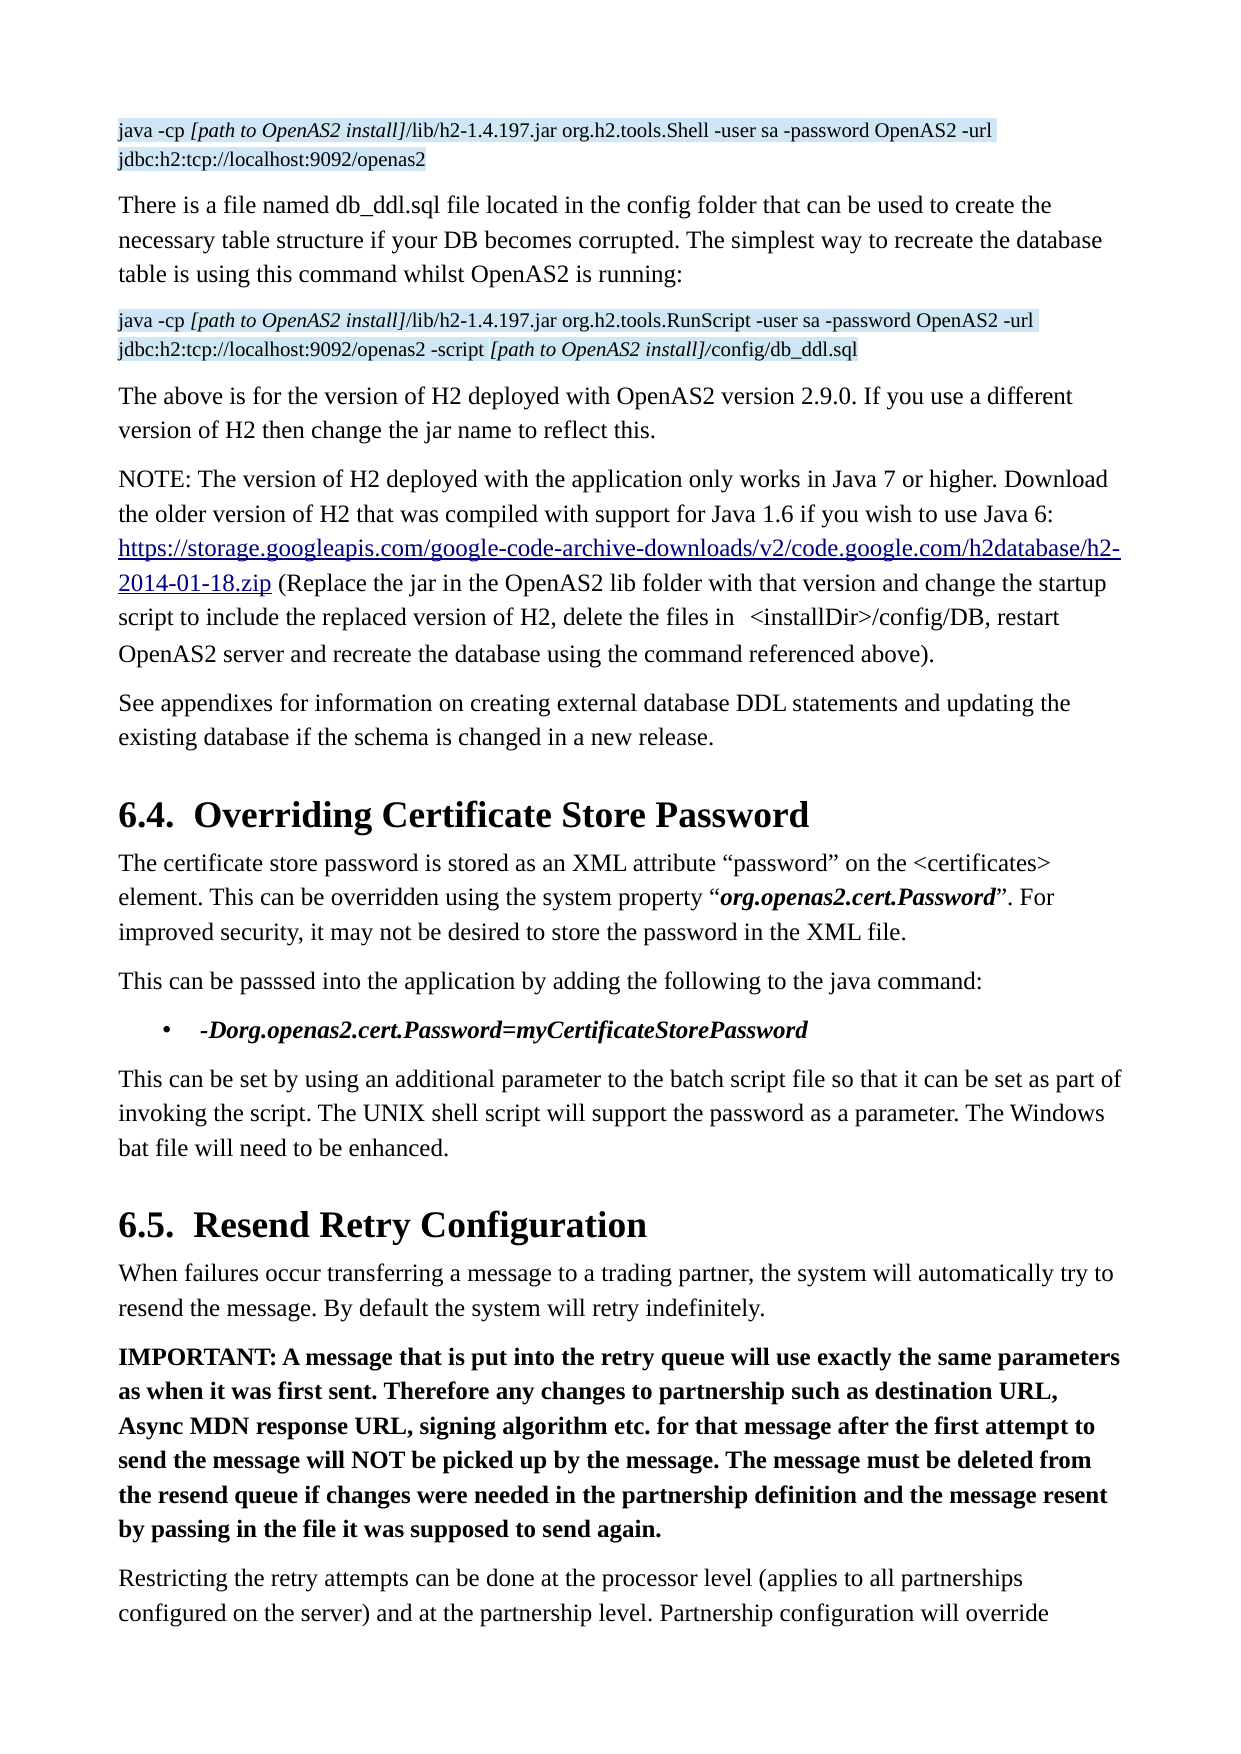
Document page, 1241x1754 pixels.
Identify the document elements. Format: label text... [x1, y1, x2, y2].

text See appendixes for information on creating external database DDL statements and updating the existing database if the schema is changed in a new release. [118, 688, 1122, 751]
subtitle Overriding Certificate Store Password [118, 792, 1122, 835]
text Restricting the retry attempts can be done at the processor level (applies to all partnerships configured on the server) and at the partnership level. Partnership configuration will override [118, 1563, 1122, 1627]
text There is a file named db_ddl.sql file located in the config folder that can be used to create the necessary table structure if your DB becomes corrupted. The simplest way to recreate the database table is using this command whilst OpenAS2 is running: [118, 190, 1122, 288]
text NOTE: The version of H2 deployed with the application only works in Java 7 or higher. Download the older version of H2 that was compiled with support for Java 1.6 if you wish to use Java 6: https://storage.googleapis.com/google-code-archive-downloads/v2/code.google.com/h2database/h2-2014-01-18.zip (Replace the jar in the OpenAS2 lib folder with that version and change the startup script to include the replaced version of H2, delete the files in <installDir>/config/DB, restart OpenAS2 server and recreate the database using the command referenced above). [118, 464, 1122, 667]
text This can be set by using an additional parameter to the batch script file so that it can be set as part of invoking the script. The UNIX shell script will support the password as a parameter. The Windows bat file will need to be enhanced. [118, 1064, 1122, 1162]
text IMPORTANT: A message that is put into the retry queue will use exactly the same parameters as when it was first sent. Therefore any changes to partnership such as destination URL, Async MDN response URL, signing algorithm etc. for that message after the first attempt to send the message will NOT be picked up by the message. The message must be deleted from the resend queue if changes were needed in the partnership definition and the message resent by passing in the file it was supposed to send again. [118, 1342, 1122, 1543]
list -Dorg.openas2.cert.Password=myCertificateStorePassword [162, 1015, 1122, 1044]
text The above is for the version of H2 deployed with OpenAS2 version 2.9.0. If you use a different version of H2 then change the jar name to reflect this. [118, 381, 1122, 444]
text java -cp [path to OpenAS2 install]/lib/h2-1.4.197.jar org.h2.tools.Shell -user sa -password OpenAS2 -url jdbc:h2:tcp://localhost:9092/openas2 [118, 118, 1122, 171]
text This can be passsed into the application by adding the following to the java command: [118, 966, 1122, 994]
text When failures occur transferring a message to a trading partner, the system will automatically try to resend the message. By default the system will retry indefinitely. [118, 1258, 1122, 1322]
text java -cp [path to OpenAS2 install]/lib/h2-1.4.197.jar org.h2.tools.RunScript -user sa -password OpenAS2 -url jdbc:h2:tcp://localhost:9092/openas2 -script [path to OpenAS2 install]/config/db_ddl.sql [118, 308, 1122, 361]
text The certificate store password is stored as an XML attribute “password” on the <certificates> element. This can be overridden using the system property “org.openas2.cert.Password”. For improved security, it may not be desired to store the password in the XML file. [118, 848, 1122, 946]
subtitle Resend Retry Configuration [118, 1203, 1122, 1246]
